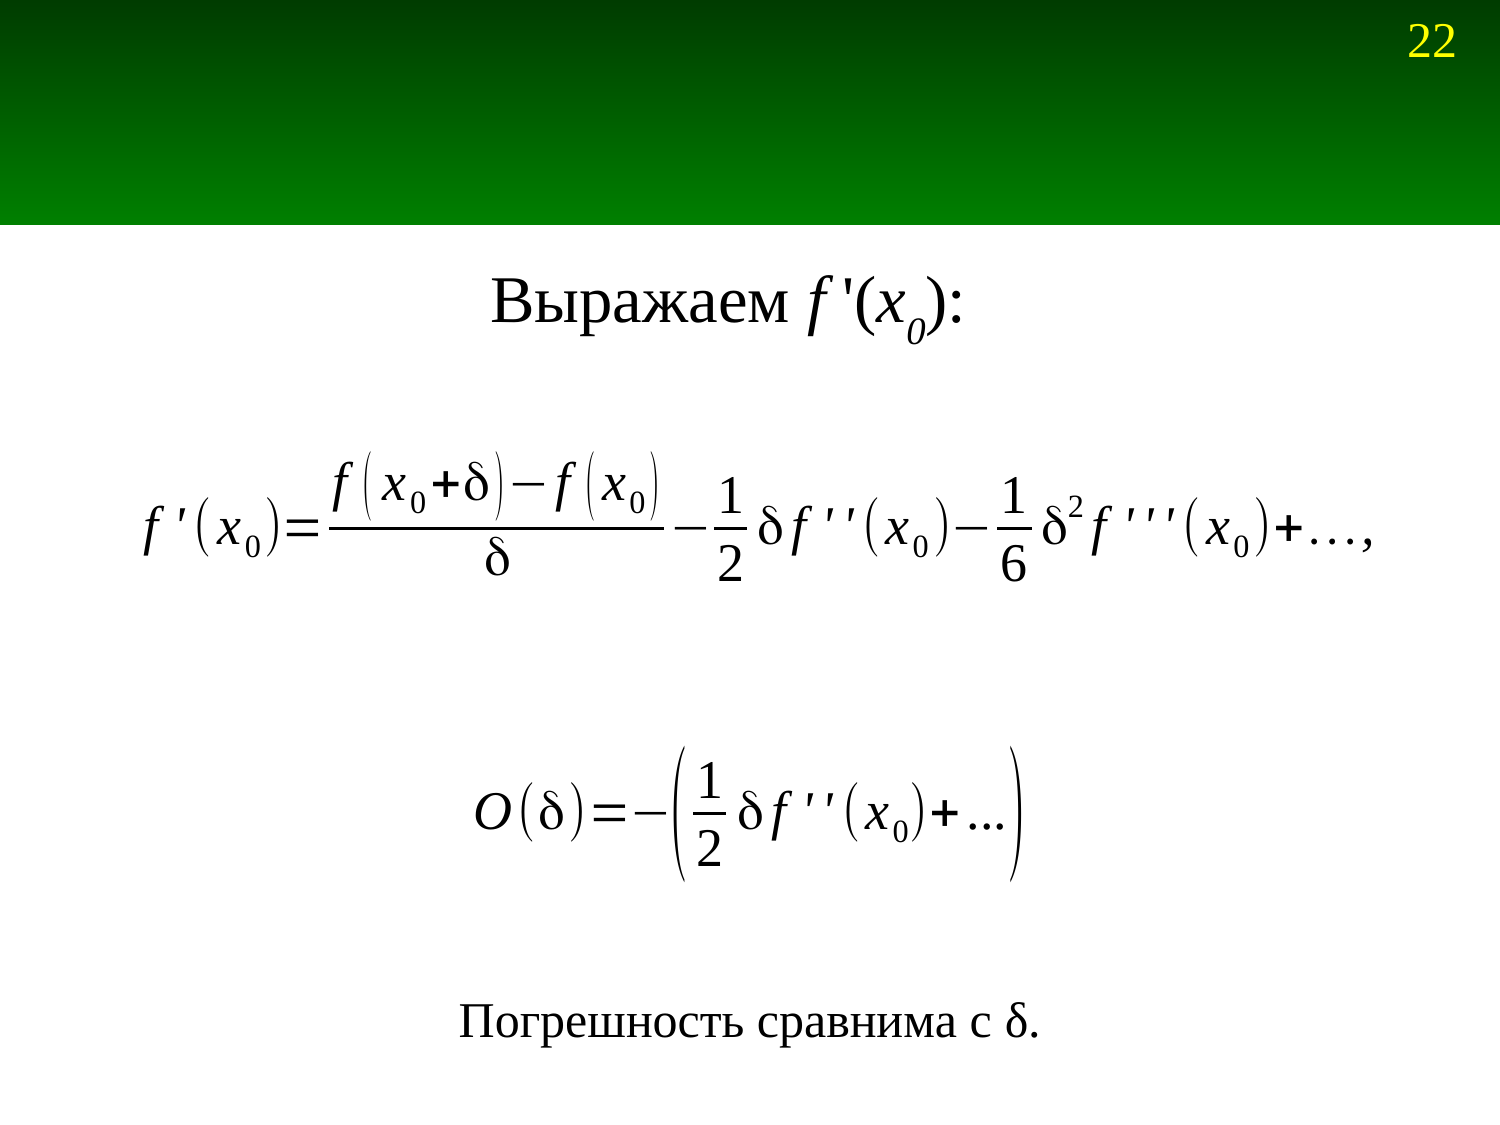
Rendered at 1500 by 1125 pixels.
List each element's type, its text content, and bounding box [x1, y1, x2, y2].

text_box Выражаем f '(x0): [475, 248, 1025, 367]
chart [460, 744, 1040, 887]
text_box Погрешность сравнима с δ. [443, 980, 1057, 1056]
chart [129, 448, 1388, 593]
